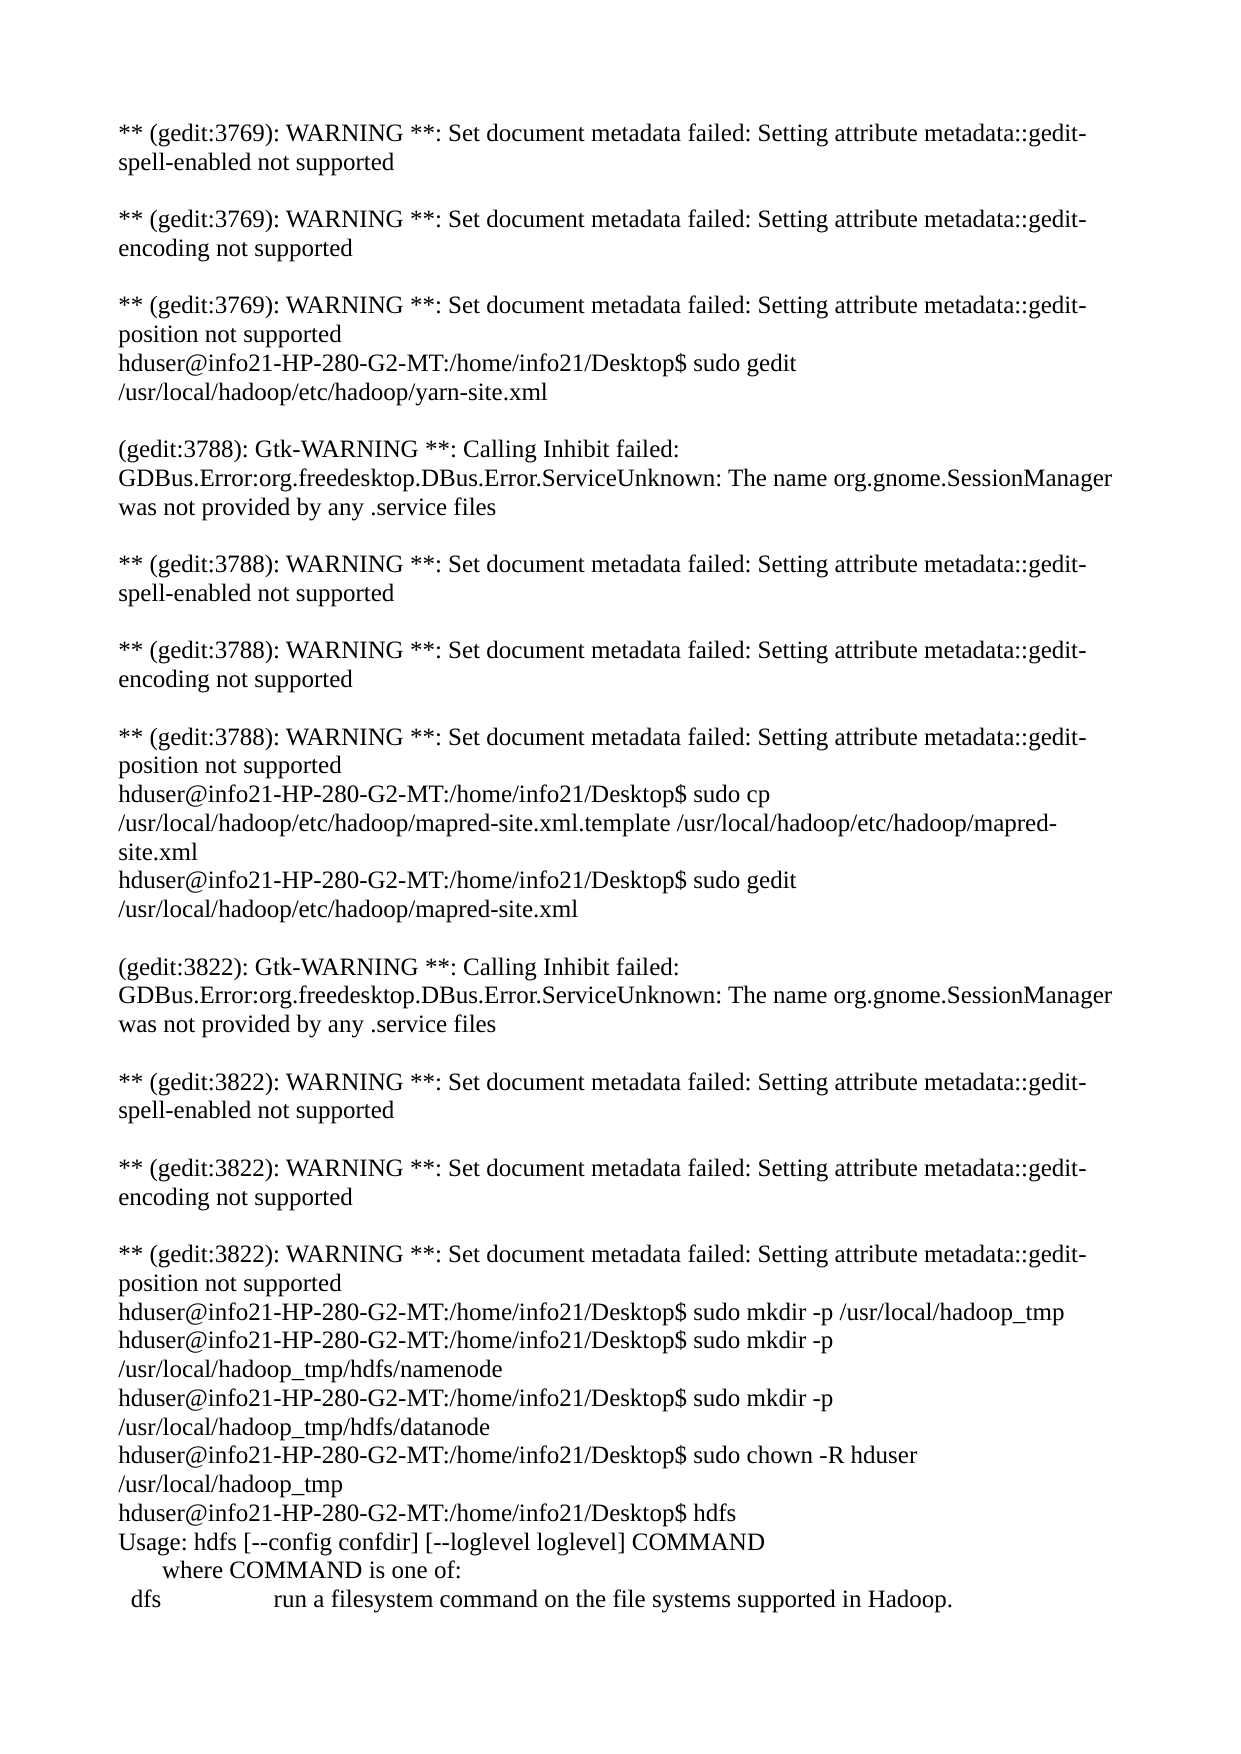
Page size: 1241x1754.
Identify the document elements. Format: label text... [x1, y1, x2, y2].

text ** (gedit:3788): WARNING **: Set document metadata failed: Setting attribute metadata::gedit-encoding not supported [118, 636, 1122, 693]
text Usage: hdfs [--config confdir] [--loglevel loglevel] COMMAND [118, 1527, 1122, 1556]
text ** (gedit:3788): WARNING **: Set document metadata failed: Setting attribute metadata::gedit-spell-enabled not supported [118, 549, 1122, 607]
text ** (gedit:3822): WARNING **: Set document metadata failed: Setting attribute metadata::gedit-position not supported [118, 1239, 1122, 1297]
text ** (gedit:3769): WARNING **: Set document metadata failed: Setting attribute metadata::gedit-encoding not supported [118, 204, 1122, 262]
text (gedit:3822): Gtk-WARNING **: Calling Inhibit failed: GDBus.Error:org.freedesktop.DBus.Error.ServiceUnknown: The name org.gnome.SessionManager was not provided by any .service files [118, 952, 1122, 1038]
text hduser@info21-HP-280-G2-MT:/home/info21/Desktop$ sudo mkdir -p /usr/local/hadoop_tmp/hdfs/namenode [118, 1326, 1122, 1383]
text ** (gedit:3788): WARNING **: Set document metadata failed: Setting attribute metadata::gedit-position not supported [118, 722, 1122, 779]
text ** (gedit:3769): WARNING **: Set document metadata failed: Setting attribute metadata::gedit-position not supported [118, 291, 1122, 348]
text (gedit:3788): Gtk-WARNING **: Calling Inhibit failed: GDBus.Error:org.freedesktop.DBus.Error.ServiceUnknown: The name org.gnome.SessionManager was not provided by any .service files [118, 434, 1122, 521]
text ** (gedit:3769): WARNING **: Set document metadata failed: Setting attribute metadata::gedit-spell-enabled not supported [118, 118, 1122, 176]
text ** (gedit:3822): WARNING **: Set document metadata failed: Setting attribute metadata::gedit-spell-enabled not supported [118, 1067, 1122, 1124]
text hduser@info21-HP-280-G2-MT:/home/info21/Desktop$ sudo chown -R hduser /usr/local/hadoop_tmp [118, 1441, 1122, 1498]
text hduser@info21-HP-280-G2-MT:/home/info21/Desktop$ sudo gedit /usr/local/hadoop/etc/hadoop/yarn-site.xml [118, 348, 1122, 406]
text hduser@info21-HP-280-G2-MT:/home/info21/Desktop$ sudo gedit /usr/local/hadoop/etc/hadoop/mapred-site.xml [118, 866, 1122, 923]
text hduser@info21-HP-280-G2-MT:/home/info21/Desktop$ sudo cp /usr/local/hadoop/etc/hadoop/mapred-site.xml.template /usr/local/hadoop/etc/hadoop/mapred-site.xml [118, 779, 1122, 866]
text hduser@info21-HP-280-G2-MT:/home/info21/Desktop$ hdfs [118, 1498, 1122, 1527]
text dfs run a filesystem command on the file systems supported in Hadoop. [118, 1584, 1122, 1613]
text hduser@info21-HP-280-G2-MT:/home/info21/Desktop$ sudo mkdir -p /usr/local/hadoop_tmp/hdfs/datanode [118, 1383, 1122, 1441]
text where COMMAND is one of: [118, 1556, 1122, 1584]
text hduser@info21-HP-280-G2-MT:/home/info21/Desktop$ sudo mkdir -p /usr/local/hadoop_tmp [118, 1297, 1122, 1326]
text ** (gedit:3822): WARNING **: Set document metadata failed: Setting attribute metadata::gedit-encoding not supported [118, 1153, 1122, 1211]
